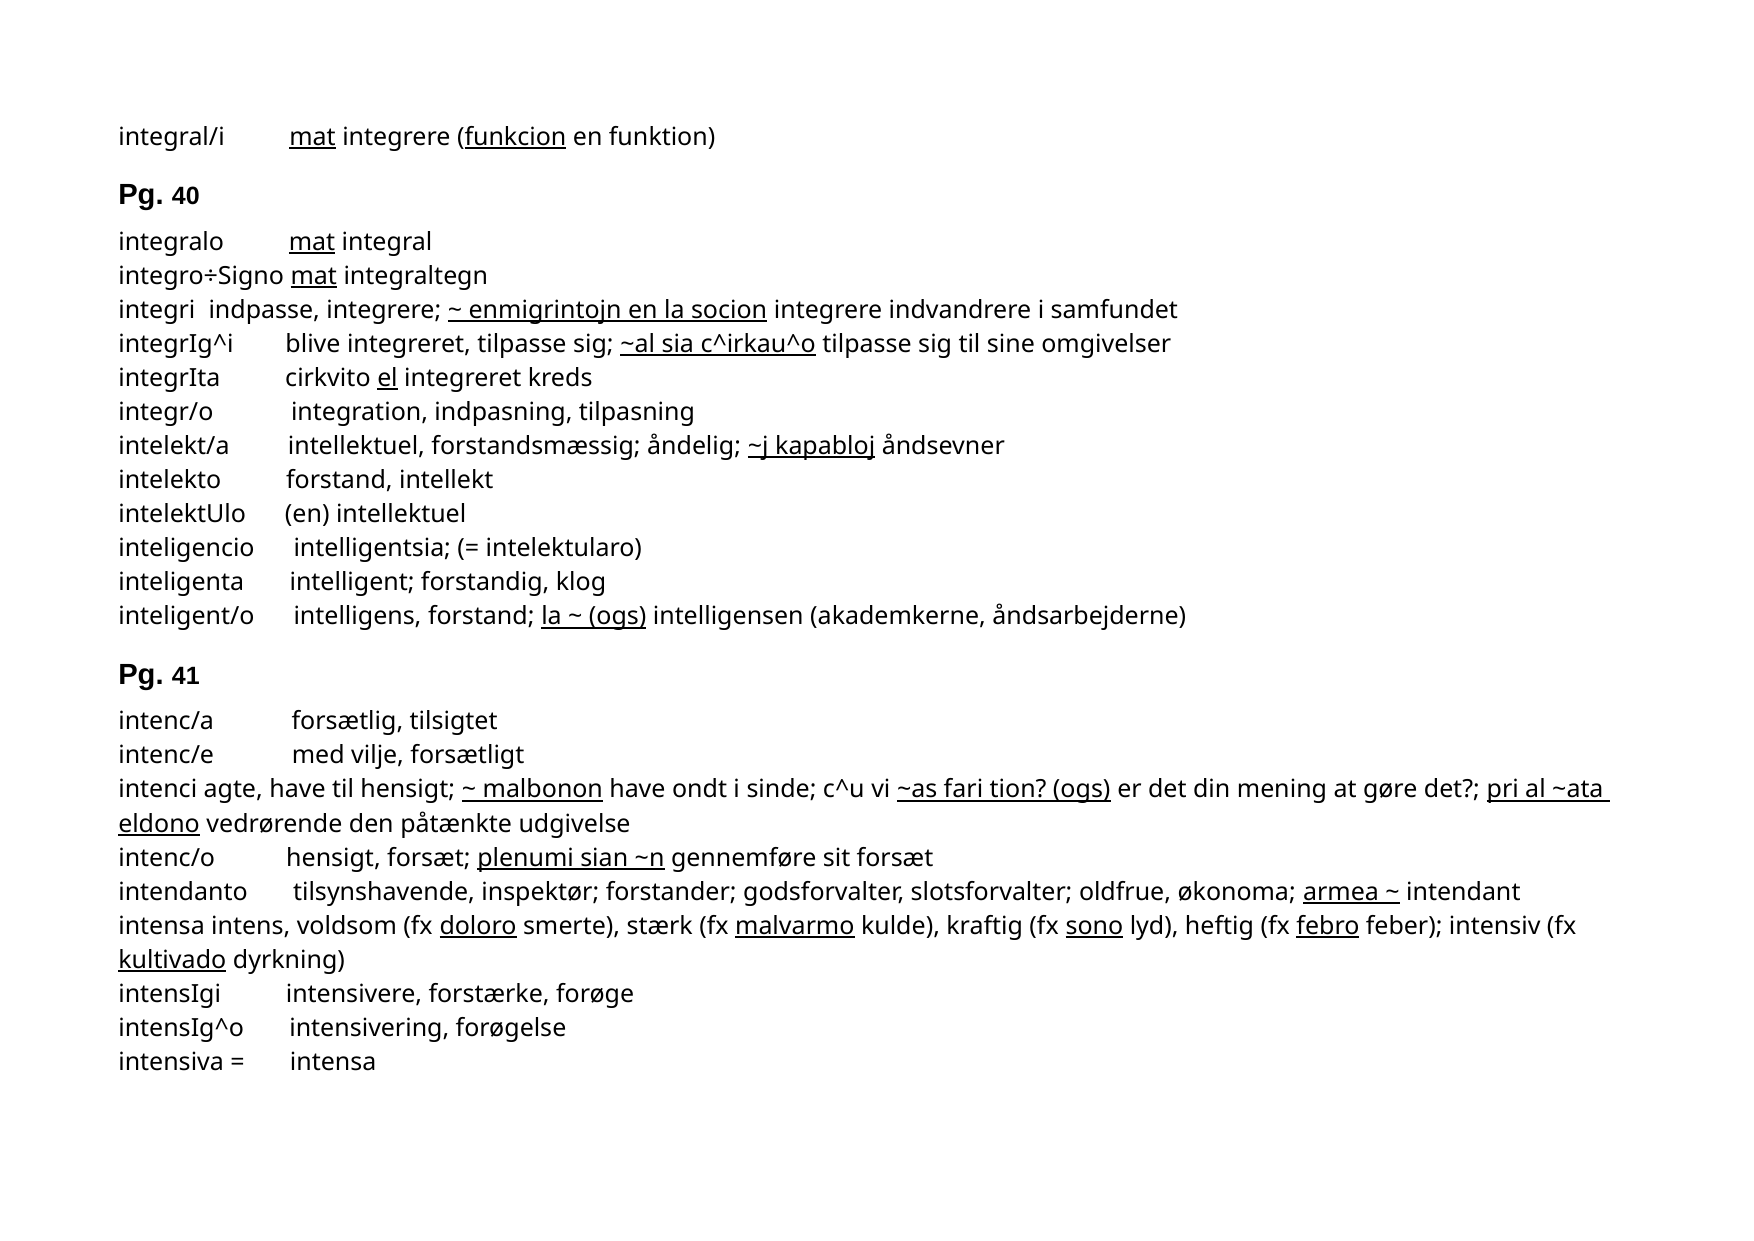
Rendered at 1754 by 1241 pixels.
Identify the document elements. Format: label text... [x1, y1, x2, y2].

text inteligencio intelligentsia; (= intelektularo) [118, 530, 1636, 564]
text integrIg^i blive integreret, tilpasse sig; ~al sia c^irkau^o tilpasse sig til sine omgivelser [118, 325, 1636, 359]
text intensIgi intensivere, forstærke, forøge [118, 976, 1636, 1009]
text intensa intens, voldsom (fx doloro smerte), stærk (fx malvarmo kulde), kraftig (fx sono lyd), heftig (fx febro feber); intensiv (fx kultivado dyrkning) [118, 907, 1636, 976]
text intenc/a forsætlig, tilsigtet [118, 703, 1636, 737]
text intensiva = intensa [118, 1044, 1636, 1078]
text integri indpasse, integrere; ~ enmigrintojn en la socion integrere indvandrere i samfundet [118, 291, 1636, 325]
text inteligent/o intelligens, forstand; la ~ (ogs) intelligensen (akademkerne, åndsarbejderne) [118, 598, 1636, 632]
text intensIg^o intensivering, forøgelse [118, 1009, 1636, 1044]
text integrIta cirkvito el integreret kreds [118, 359, 1636, 393]
text intelekto forstand, intellekt [118, 462, 1636, 496]
subtitle Pg. 41 [118, 657, 1636, 691]
text intendanto tilsynshavende, inspektør; forstander; godsforvalter, slotsforvalter; oldfrue, økonoma; armea ~ intendant [118, 873, 1636, 907]
text intelektUlo (en) intellektuel [118, 496, 1636, 530]
text intenc/e med vilje, forsætligt [118, 737, 1636, 771]
text integralo mat integral [118, 223, 1636, 257]
subtitle Pg. 40 [118, 177, 1636, 211]
text integral/i mat integrere (funkcion en funktion) [118, 118, 1636, 152]
text inteligenta intelligent; forstandig, klog [118, 564, 1636, 598]
text intenc/o hensigt, forsæt; plenumi sian ~n gennemføre sit forsæt [118, 839, 1636, 873]
text integr/o integration, indpasning, tilpasning [118, 393, 1636, 428]
text integro÷Signo mat integraltegn [118, 257, 1636, 291]
text intenci agte, have til hensigt; ~ malbonon have ondt i sinde; c^u vi ~as fari tion? (ogs) er det din mening at gøre det?; pri al ~ata eldono vedrørende den påtænkte udgivelse [118, 771, 1636, 839]
text intelekt/a intellektuel, forstandsmæssig; åndelig; ~j kapabloj åndsevner [118, 428, 1636, 462]
